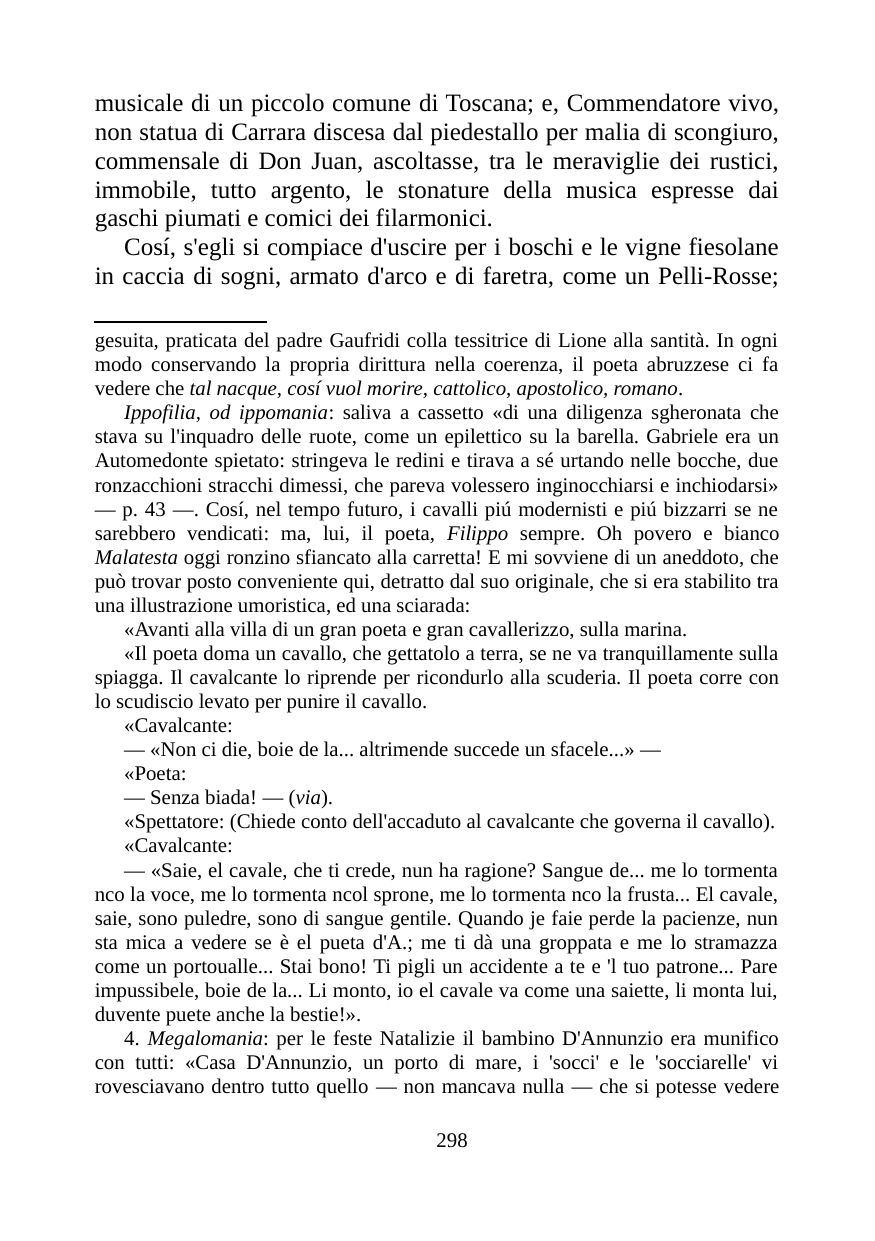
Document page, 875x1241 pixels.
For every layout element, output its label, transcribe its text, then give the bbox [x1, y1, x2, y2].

text — Senza biada! — (via). [94, 785, 779, 809]
text — «Saie, el cavale, che ti crede, nun ha ragione? Sangue de... me lo tormenta nco la voce, me lo tormenta ncol sprone, me lo tormenta nco la frusta... El cavale, saie, sono puledre, sono di sangue gentile. Quando je faie perde la pacienze, nun sta mica a vedere se è el pueta d'A.; me ti dà una groppata e me lo stramazza come un portoualle... Stai bono! Ti pigli un accidente a te e 'l tuo patrone... Pare impussibele, boie de la... Li monto, io el cavale va come una saiette, li monta lui, duvente puete anche la bestie!». [94, 857, 779, 1026]
text — «Non ci die, boie de la... altrimende succede un sfacele...» — [94, 737, 779, 761]
text «Cavalcante: [94, 713, 779, 737]
text «Avanti alla villa di un gran poeta e gran cavallerizzo, sulla marina. [94, 617, 779, 641]
text 4. Megalomania: per le feste Natalizie il bambino D'Annunzio era munifico con tutti: «Casa D'Annunzio, un porto di mare, i 'socci' e le 'socciarelle' vi rovesciavano dentro tutto quello — non mancava nulla — che si potesse vedere [94, 1026, 779, 1098]
text «Spettatore: (Chiede conto dell'accaduto al cavalcante che governa il cavallo). [94, 809, 779, 833]
text Cosí, s'egli si compiace d'uscire per i boschi e le vigne fiesolane in caccia di sogni, armato d'arco e di faretra, come un Pelli-Rosse; [94, 232, 779, 290]
text gesuita, praticata del padre Gaufridi colla tessitrice di Lione alla santità. In ogni modo conservando la propria dirittura nella coerenza, il poeta abruzzese ci fa vedere che tal nacque, cosí vuol morire, cattolico, apostolico, romano. [94, 328, 779, 400]
text «Cavalcante: [94, 833, 779, 857]
text Ippofilia, od ippomania: saliva a cassetto «di una diligenza sgheronata che stava su l'inquadro delle ruote, come un epilettico su la barella. Gabriele era un Automedonte spietato: stringeva le redini e tirava a sé urtando nelle bocche, due ronzacchioni stracchi dimessi, che pareva volessero inginocchiarsi e inchiodarsi» — p. 43 —. Cosí, nel tempo futuro, i cavalli piú modernisti e piú bizzarri se ne sarebbero vendicati: ma, lui, il poeta, Filippo sempre. Oh povero e bianco Malatesta oggi ronzino sfiancato alla carretta! E mi sovviene di un aneddoto, che può trovar posto conveniente qui, detratto dal suo originale, che si era stabilito tra una illustrazione umoristica, ed una sciarada: [94, 400, 779, 617]
text musicale di un piccolo comune di Toscana; e, Commendatore vivo, non statua di Carrara discesa dal piedestallo per malia di scongiuro, commensale di Don Juan, ascoltasse, tra le meraviglie dei rustici, immobile, tutto argento, le stonature della musica espresse dai gaschi piumati e comici dei filarmonici. [94, 88, 779, 232]
text «Poeta: [94, 761, 779, 785]
text «Il poeta doma un cavallo, che gettatolo a terra, se ne va tranquillamente sulla spiagga. Il cavalcante lo riprende per ricondurlo alla scuderia. Il poeta corre con lo scudiscio levato per punire il cavallo. [94, 641, 779, 713]
